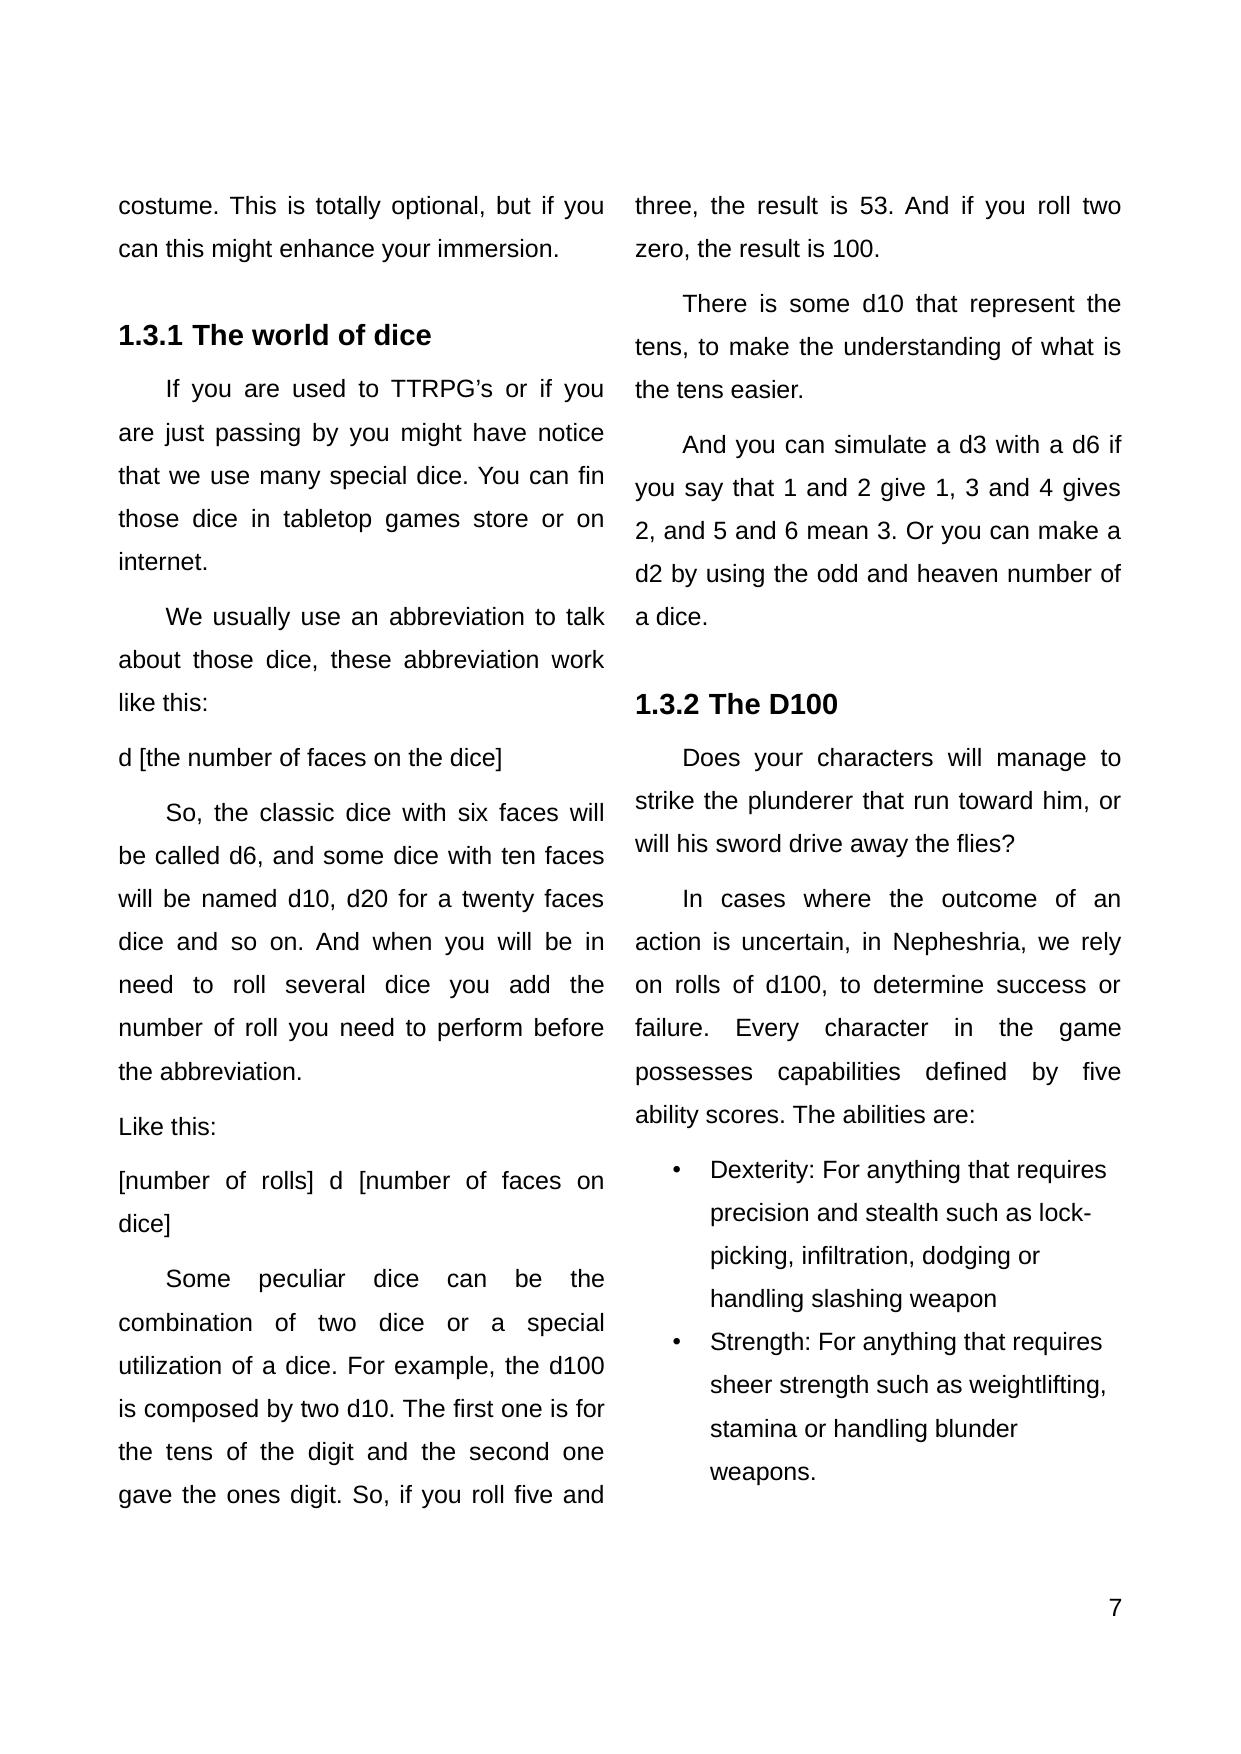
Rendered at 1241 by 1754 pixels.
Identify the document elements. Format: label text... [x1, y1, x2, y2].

text three, the result is 53. And if you roll two zero, the result is 100. [635, 191, 1122, 262]
text There is some d10 that represent the tens, to make the understanding of what is the tens easier. [635, 289, 1122, 404]
text d [the number of faces on the dice] [118, 743, 605, 772]
text [number of rolls] d [number of faces on dice] [118, 1166, 605, 1238]
list Dexterity: For anything that requires precision and stealth such as lock-picking, infiltration, dodging or handling slashing weapon [672, 1154, 1122, 1313]
text And you can simulate a d3 with a d6 if you say that 1 and 2 give 1, 3 and 4 gives 2, and 5 and 6 mean 3. Or you can make a d2 by using the odd and heaven number of a dice. [635, 430, 1122, 631]
text Does your characters will manage to strike the plunderer that run toward him, or will his sword drive away the flies? [635, 743, 1122, 858]
text Like this: [118, 1111, 605, 1140]
text costume. This is totally optional, but if you can this might enhance your immersion. [118, 191, 605, 262]
list Strength: For anything that requires sheer strength such as weightlifting, stamina or handling blunder weapons. [672, 1327, 1122, 1485]
text In cases where the outcome of an action is uncertain, in Nepheshria, we rely on rolls of d100, to determine success or failure. Every character in the game possesses capabilities defined by five ability scores. The abilities are: [635, 884, 1122, 1128]
text If you are used to TTRPG’s or if you are just passing by you might have notice that we use many special dice. You can fin those dice in tabletop games store or on internet. [118, 374, 605, 576]
subtitle The world of dice [118, 318, 605, 352]
text Some peculiar dice can be the combination of two dice or a special utilization of a dice. For example, the d100 is composed by two d10. The first one is for the tens of the digit and the second one gave the ones digit. So, if you roll five and [118, 1264, 605, 1509]
text We usually use an abbreviation to talk about those dice, these abbreviation work like this: [118, 602, 605, 717]
subtitle The D100 [635, 687, 1122, 720]
text So, the classic dice with six faces will be called d6, and some dice with ten faces will be named d10, d20 for a twenty faces dice and so on. And when you will be in need to roll several dice you add the number of roll you need to perform before the abbreviation. [118, 798, 605, 1085]
